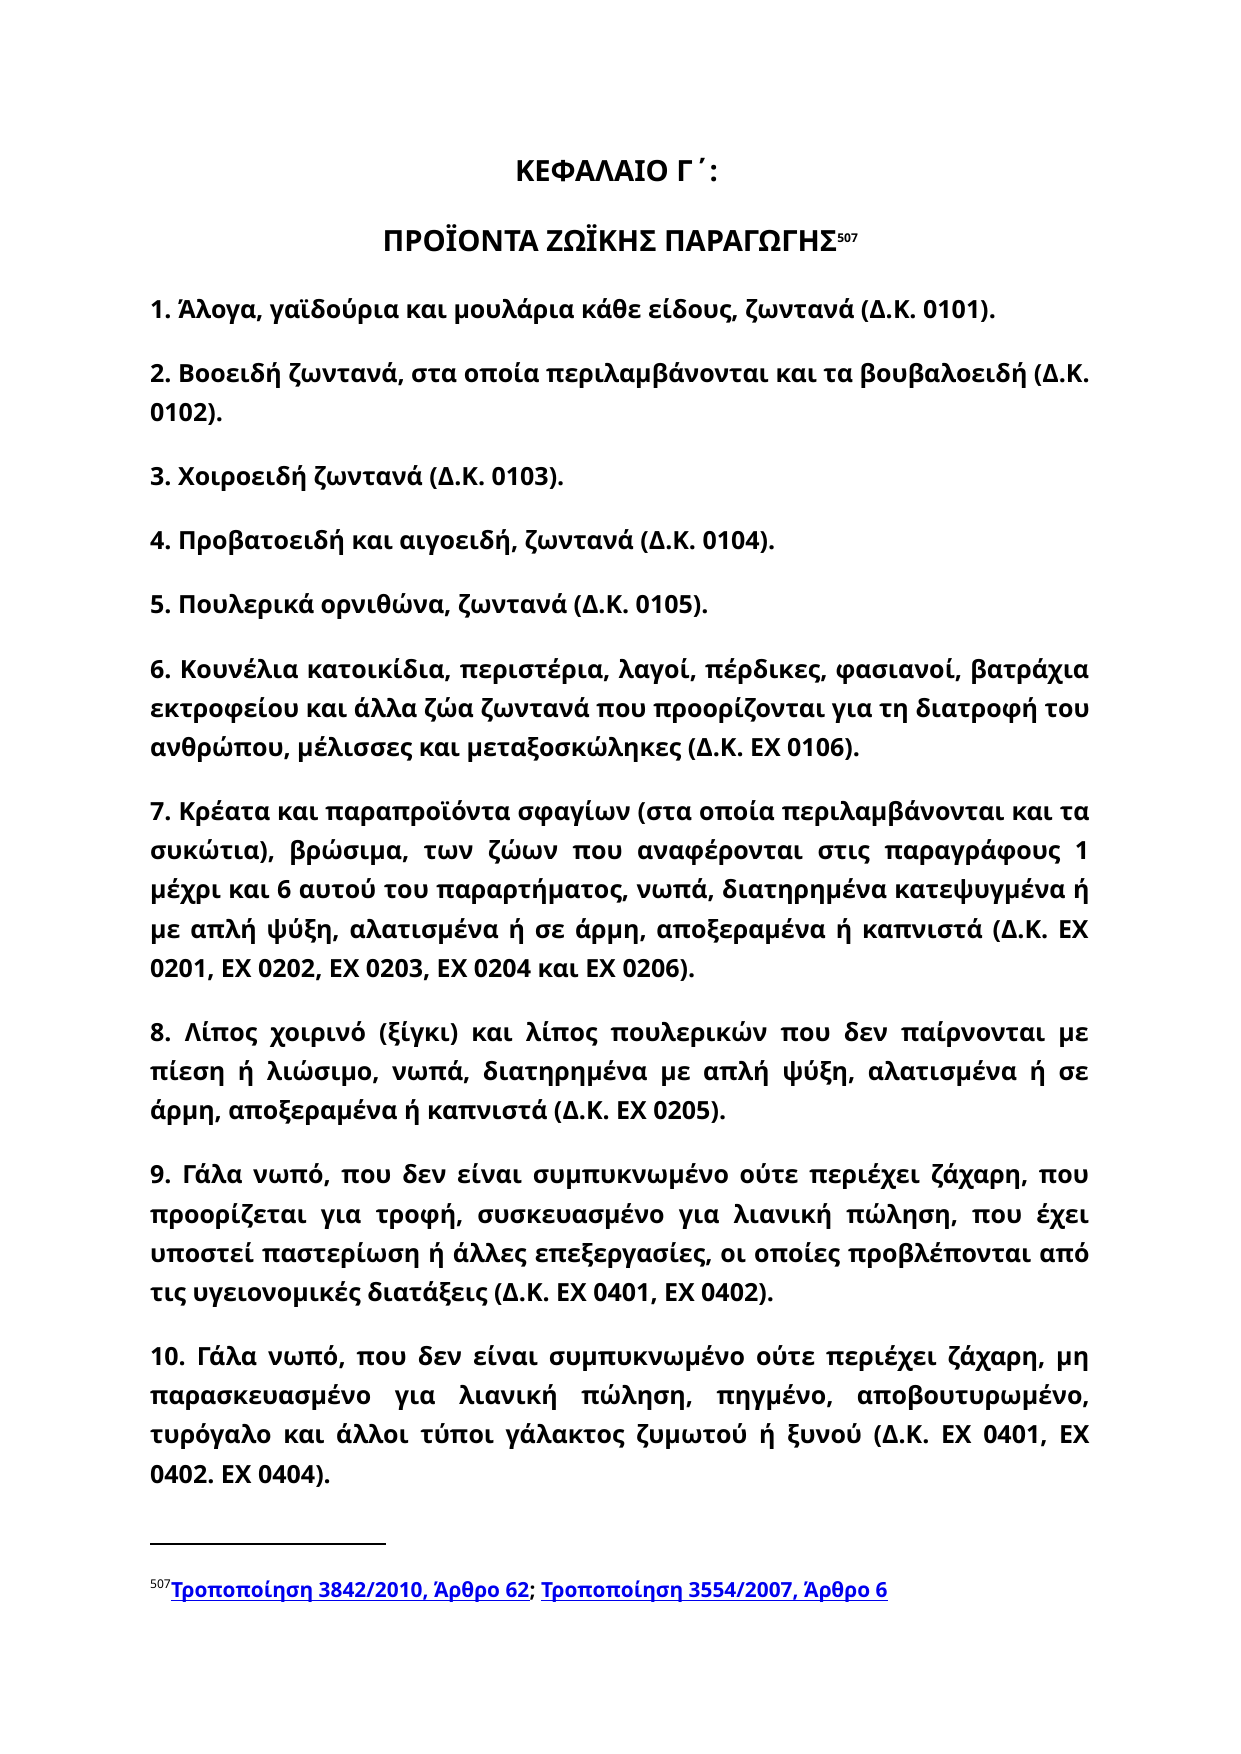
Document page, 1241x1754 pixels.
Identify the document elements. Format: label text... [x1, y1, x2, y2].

text 4. Προβατοειδή και αιγοειδή, ζωντανά (Δ.Κ. 0104). [150, 523, 1090, 557]
text 9. Γάλα νωπό, που δεν είναι συμπυκνωμένο ούτε περιέχει ζάχαρη, που προορίζεται για τροφή, συσκευασμένο για λιανική πώληση, που έχει υποστεί παστερίωση ή άλλες επεξεργασίες, οι οποίες προβλέπονται από τις υγειονομικές διατάξεις (Δ.Κ. ΕΧ 0401, ΕΧ 0402). [150, 1157, 1090, 1309]
subtitle ΠΡΟΪΟΝΤΑ ΖΩΪΚΗΣ ΠΑΡΑΓΩΓΗΣ [150, 221, 1090, 260]
text 8. Λίπος χοιρινό (ξίγκι) και λίπος πουλερικών που δεν παίρνονται με πίεση ή λιώσιμο, νωπά, διατηρημένα με απλή ψύξη, αλατισμένα ή σε άρμη, αποξεραμένα ή καπνιστά (Δ.Κ. ΕΧ 0205). [150, 1014, 1090, 1127]
text 6. Κουνέλια κατοικίδια, περιστέρια, λαγοί, πέρδικες, φασιανοί, βατράχια εκτροφείου και άλλα ζώα ζωντανά που προορίζονται για τη διατροφή του ανθρώπου, μέλισ­σες και μεταξοσκώληκες (Δ.Κ. ΕΧ 0106). [150, 651, 1090, 764]
text 7. Κρέατα και παραπροϊόντα σφαγίων (στα οποία περιλαμβάνονται και τα συκώτια), βρώσιμα, των ζώων που αναφέρονται στις παραγράφους 1 μέχρι και 6 αυτού του παραρτήματος, νωπά, διατηρημένα κατεψυγμένα ή με απλή ψύξη, αλατισμένα ή σε άρμη, αποξεραμένα ή καπνιστά (Δ.Κ. ΕΧ 0201, ΕΧ 0202, ΕΧ 0203, ΕΧ 0204 και ΕΧ 0206). [150, 794, 1090, 984]
text Τροποποίηση 3842/2010, Άρθρο 62; Τροποποίηση 3554/2007, Άρθρο 6 [150, 1576, 1090, 1604]
text 10. Γάλα νωπό, που δεν είναι συμπυκνωμένο ούτε περιέχει ζάχαρη, μη παρασκευασμένο για λιανική πώληση, πηγμένο, αποβουτυρωμένο, τυρόγαλο και άλλοι τύποι γάλακτος ζυμωτού ή ξυνού (Δ.Κ. ΕΧ 0401, ΕΧ 0402. ΕΧ 0404). [150, 1339, 1090, 1490]
text 5. Πουλερικά ορνιθώνα, ζωντανά (Δ.Κ. 0105). [150, 587, 1090, 621]
subtitle ΚΕΦΑΛΑΙΟ Γ΄: [150, 150, 1090, 190]
text 1. Άλογα, γαϊδούρια και μουλάρια κάθε είδους, ζωντανά (Δ.Κ. 0101). [150, 291, 1090, 325]
text 2. Βοοειδή ζωντανά, στα οποία περιλαμβάνονται και τα βουβαλοειδή (Δ.Κ. 0102). [150, 355, 1090, 429]
text 3. Χοιροειδή ζωντανά (Δ.Κ. 0103). [150, 459, 1090, 493]
